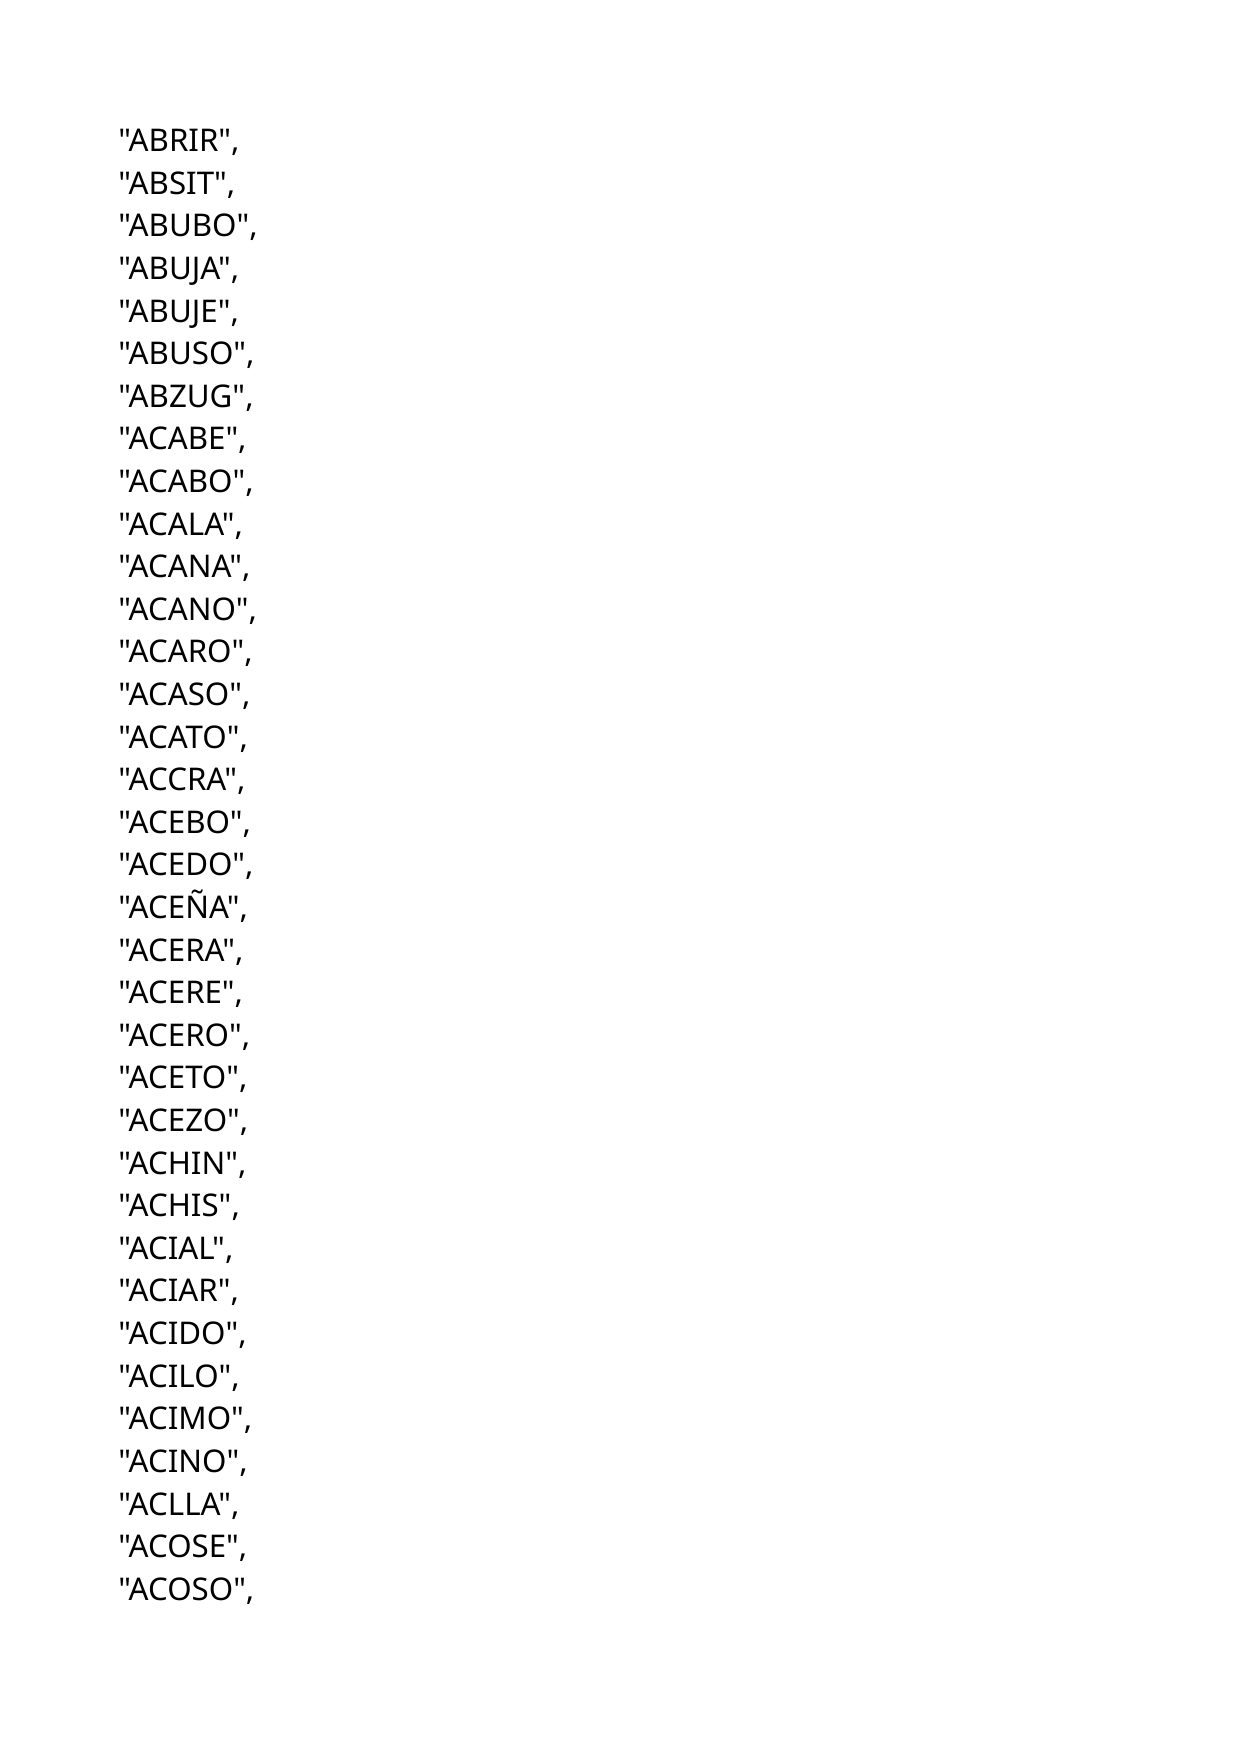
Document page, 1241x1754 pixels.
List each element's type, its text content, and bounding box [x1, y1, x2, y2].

text "ACARO", [118, 629, 1122, 672]
text "ABUJA", [118, 246, 1122, 288]
text "ACALA", [118, 502, 1122, 544]
text "ACEZO", [118, 1098, 1122, 1141]
text "ACANA", [118, 544, 1122, 587]
text "ACEÑA", [118, 885, 1122, 928]
text "ACINO", [118, 1439, 1122, 1481]
text "ABRIR", [118, 118, 1122, 161]
text "ACIDO", [118, 1311, 1122, 1354]
text "ABZUG", [118, 374, 1122, 416]
text "ABUSO", [118, 331, 1122, 374]
text "ACANO", [118, 587, 1122, 629]
text "ACIAR", [118, 1268, 1122, 1311]
text "ACHIS", [118, 1183, 1122, 1226]
text "ACERE", [118, 970, 1122, 1013]
text "ABUJE", [118, 288, 1122, 331]
text "ACEDO", [118, 842, 1122, 885]
text "ACLLA", [118, 1481, 1122, 1524]
text "ACATO", [118, 714, 1122, 757]
text "ACEBO", [118, 800, 1122, 842]
text "ACIAL", [118, 1226, 1122, 1268]
text "ACOSO", [118, 1567, 1122, 1609]
text "ABSIT", [118, 161, 1122, 203]
text "ACHIN", [118, 1141, 1122, 1183]
text "ACASO", [118, 672, 1122, 714]
text "ACABO", [118, 459, 1122, 502]
text "ACOSE", [118, 1524, 1122, 1567]
text "ACABE", [118, 416, 1122, 459]
text "ACERA", [118, 928, 1122, 970]
text "ABUBO", [118, 203, 1122, 246]
text "ACCRA", [118, 757, 1122, 800]
text "ACIMO", [118, 1396, 1122, 1439]
text "ACETO", [118, 1055, 1122, 1098]
text "ACERO", [118, 1013, 1122, 1055]
text "ACILO", [118, 1354, 1122, 1396]
